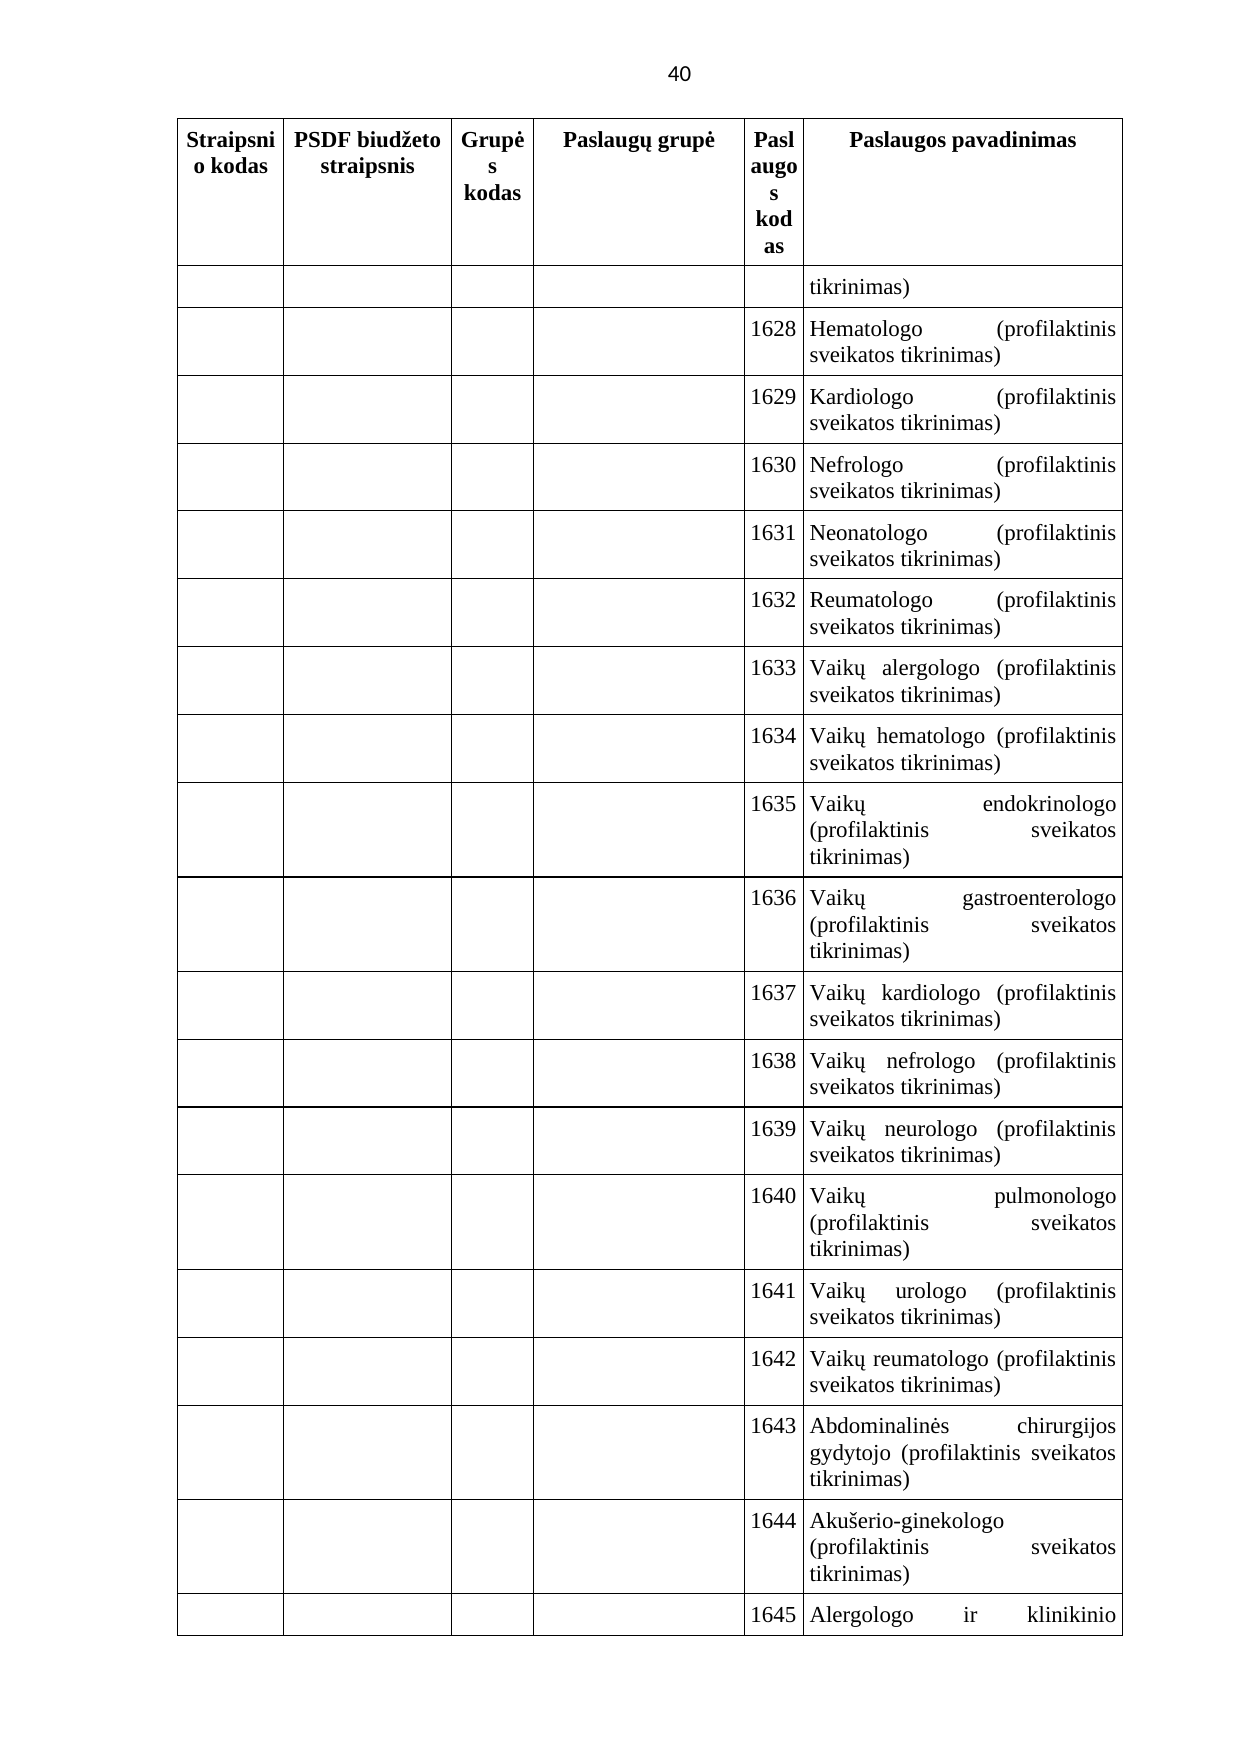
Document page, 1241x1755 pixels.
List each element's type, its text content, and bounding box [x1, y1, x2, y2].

table_cell [284, 972, 451, 1038]
table_header Straipsnio kodas [178, 119, 283, 265]
table_cell [284, 511, 451, 578]
table_header Paslaugos kodas [745, 119, 803, 265]
table_cell [534, 1108, 744, 1174]
table_cell Neonatologo (profilaktinis sveikatos tikrinimas) [804, 511, 1122, 578]
table_cell [452, 1338, 533, 1404]
table_cell [452, 1270, 533, 1337]
table_cell 1630 [745, 444, 803, 510]
table_cell [178, 444, 283, 510]
table_cell Alergologo ir klinikinio [804, 1594, 1122, 1634]
table_cell tikrinimas) [804, 266, 1122, 307]
table_cell Nefrologo (profilaktinis sveikatos tikrinimas) [804, 444, 1122, 510]
table_cell Vaikų endokrinologo (profilaktinis sveikatos tikrinimas) [804, 783, 1122, 876]
table_cell [452, 266, 533, 307]
table_cell [452, 1175, 533, 1269]
table_cell [534, 972, 744, 1038]
table_cell [534, 1594, 744, 1634]
table_cell [284, 1108, 451, 1174]
table_cell [178, 715, 283, 782]
table_cell [178, 266, 283, 307]
table_cell [534, 266, 744, 307]
table_cell [284, 1406, 451, 1499]
table_cell 1640 [745, 1175, 803, 1269]
table_cell [452, 579, 533, 646]
table_cell [534, 647, 744, 714]
table_cell 1631 [745, 511, 803, 578]
table_header Paslaugų grupė [534, 119, 744, 265]
table_cell [534, 1406, 744, 1499]
table_cell [178, 1594, 283, 1634]
table_cell 1637 [745, 972, 803, 1038]
table_cell [452, 308, 533, 374]
table_cell [452, 444, 533, 510]
table_cell 1641 [745, 1270, 803, 1337]
table_cell [178, 579, 283, 646]
table_cell [534, 444, 744, 510]
table_cell [284, 1270, 451, 1337]
table_cell [534, 1270, 744, 1337]
table_cell [178, 1175, 283, 1269]
table_header PSDF biudžeto straipsnis [284, 119, 451, 265]
table_cell Vaikų kardiologo (profilaktinis sveikatos tikrinimas) [804, 972, 1122, 1038]
table_cell Abdominalinės chirurgijos gydytojo (profilaktinis sveikatos tikrinimas) [804, 1406, 1122, 1499]
table_header Grupės kodas [452, 119, 533, 265]
table_cell [534, 715, 744, 782]
table_cell [452, 783, 533, 876]
table_cell [534, 579, 744, 646]
table_cell 1642 [745, 1338, 803, 1404]
table_cell [178, 1108, 283, 1174]
table_cell [178, 1270, 283, 1337]
table_cell Vaikų hematologo (profilaktinis sveikatos tikrinimas) [804, 715, 1122, 782]
table_cell [452, 1406, 533, 1499]
table_cell [284, 1040, 451, 1106]
table_cell Akušerio-ginekologo (profilaktinis sveikatos tikrinimas) [804, 1500, 1122, 1593]
table_cell Reumatologo (profilaktinis sveikatos tikrinimas) [804, 579, 1122, 646]
table_cell [534, 1338, 744, 1404]
table_cell Vaikų nefrologo (profilaktinis sveikatos tikrinimas) [804, 1040, 1122, 1106]
table_cell [178, 878, 283, 971]
table_cell [284, 715, 451, 782]
table_cell Hematologo (profilaktinis sveikatos tikrinimas) [804, 308, 1122, 374]
table_cell 1629 [745, 376, 803, 442]
table_cell 1644 [745, 1500, 803, 1593]
table_cell [284, 266, 451, 307]
table_cell [452, 878, 533, 971]
table_cell [178, 972, 283, 1038]
table_cell [284, 308, 451, 374]
table_cell 1633 [745, 647, 803, 714]
table_cell [534, 376, 744, 442]
table_cell Vaikų pulmonologo (profilaktinis sveikatos tikrinimas) [804, 1175, 1122, 1269]
table_cell [452, 1040, 533, 1106]
table_cell [284, 1500, 451, 1593]
table_cell [178, 783, 283, 876]
table_cell [534, 308, 744, 374]
table_cell [178, 647, 283, 714]
table_cell [534, 1175, 744, 1269]
table_cell [284, 1594, 451, 1634]
table_cell [452, 1594, 533, 1634]
table_cell [178, 308, 283, 374]
table_cell 1635 [745, 783, 803, 876]
table_cell [284, 1338, 451, 1404]
table_cell 1634 [745, 715, 803, 782]
table_cell [534, 878, 744, 971]
table_cell [178, 1338, 283, 1404]
table_cell [534, 1040, 744, 1106]
table_cell [178, 1040, 283, 1106]
table_cell [178, 1500, 283, 1593]
table_cell [178, 511, 283, 578]
table_cell 1645 [745, 1594, 803, 1634]
table_cell 1638 [745, 1040, 803, 1106]
table_cell [452, 511, 533, 578]
table_header Paslaugos pavadinimas [804, 119, 1122, 265]
table_cell Vaikų urologo (profilaktinis sveikatos tikrinimas) [804, 1270, 1122, 1337]
table_cell [178, 376, 283, 442]
table_cell [178, 1406, 283, 1499]
table_cell 1628 [745, 308, 803, 374]
table_cell [284, 878, 451, 971]
table_cell [452, 376, 533, 442]
table_cell Vaikų gastroenterologo (profilaktinis sveikatos tikrinimas) [804, 878, 1122, 971]
table_cell [745, 266, 803, 307]
table_cell Vaikų neurologo (profilaktinis sveikatos tikrinimas) [804, 1108, 1122, 1174]
table_cell 1636 [745, 878, 803, 971]
table_cell Vaikų alergologo (profilaktinis sveikatos tikrinimas) [804, 647, 1122, 714]
table_cell [452, 1108, 533, 1174]
table_cell [284, 579, 451, 646]
table_cell 1639 [745, 1108, 803, 1174]
table_cell Vaikų reumatologo (profilaktinis sveikatos tikrinimas) [804, 1338, 1122, 1404]
table_cell Kardiologo (profilaktinis sveikatos tikrinimas) [804, 376, 1122, 442]
table_cell [534, 1500, 744, 1593]
table_cell 1643 [745, 1406, 803, 1499]
table_cell [452, 647, 533, 714]
table_cell [284, 1175, 451, 1269]
table_cell [284, 376, 451, 442]
table_cell [534, 511, 744, 578]
table_cell 1632 [745, 579, 803, 646]
table_cell [452, 1500, 533, 1593]
table_cell [284, 783, 451, 876]
table_cell [452, 715, 533, 782]
table_cell [284, 647, 451, 714]
table_cell [534, 783, 744, 876]
table_cell [284, 444, 451, 510]
table_cell [452, 972, 533, 1038]
